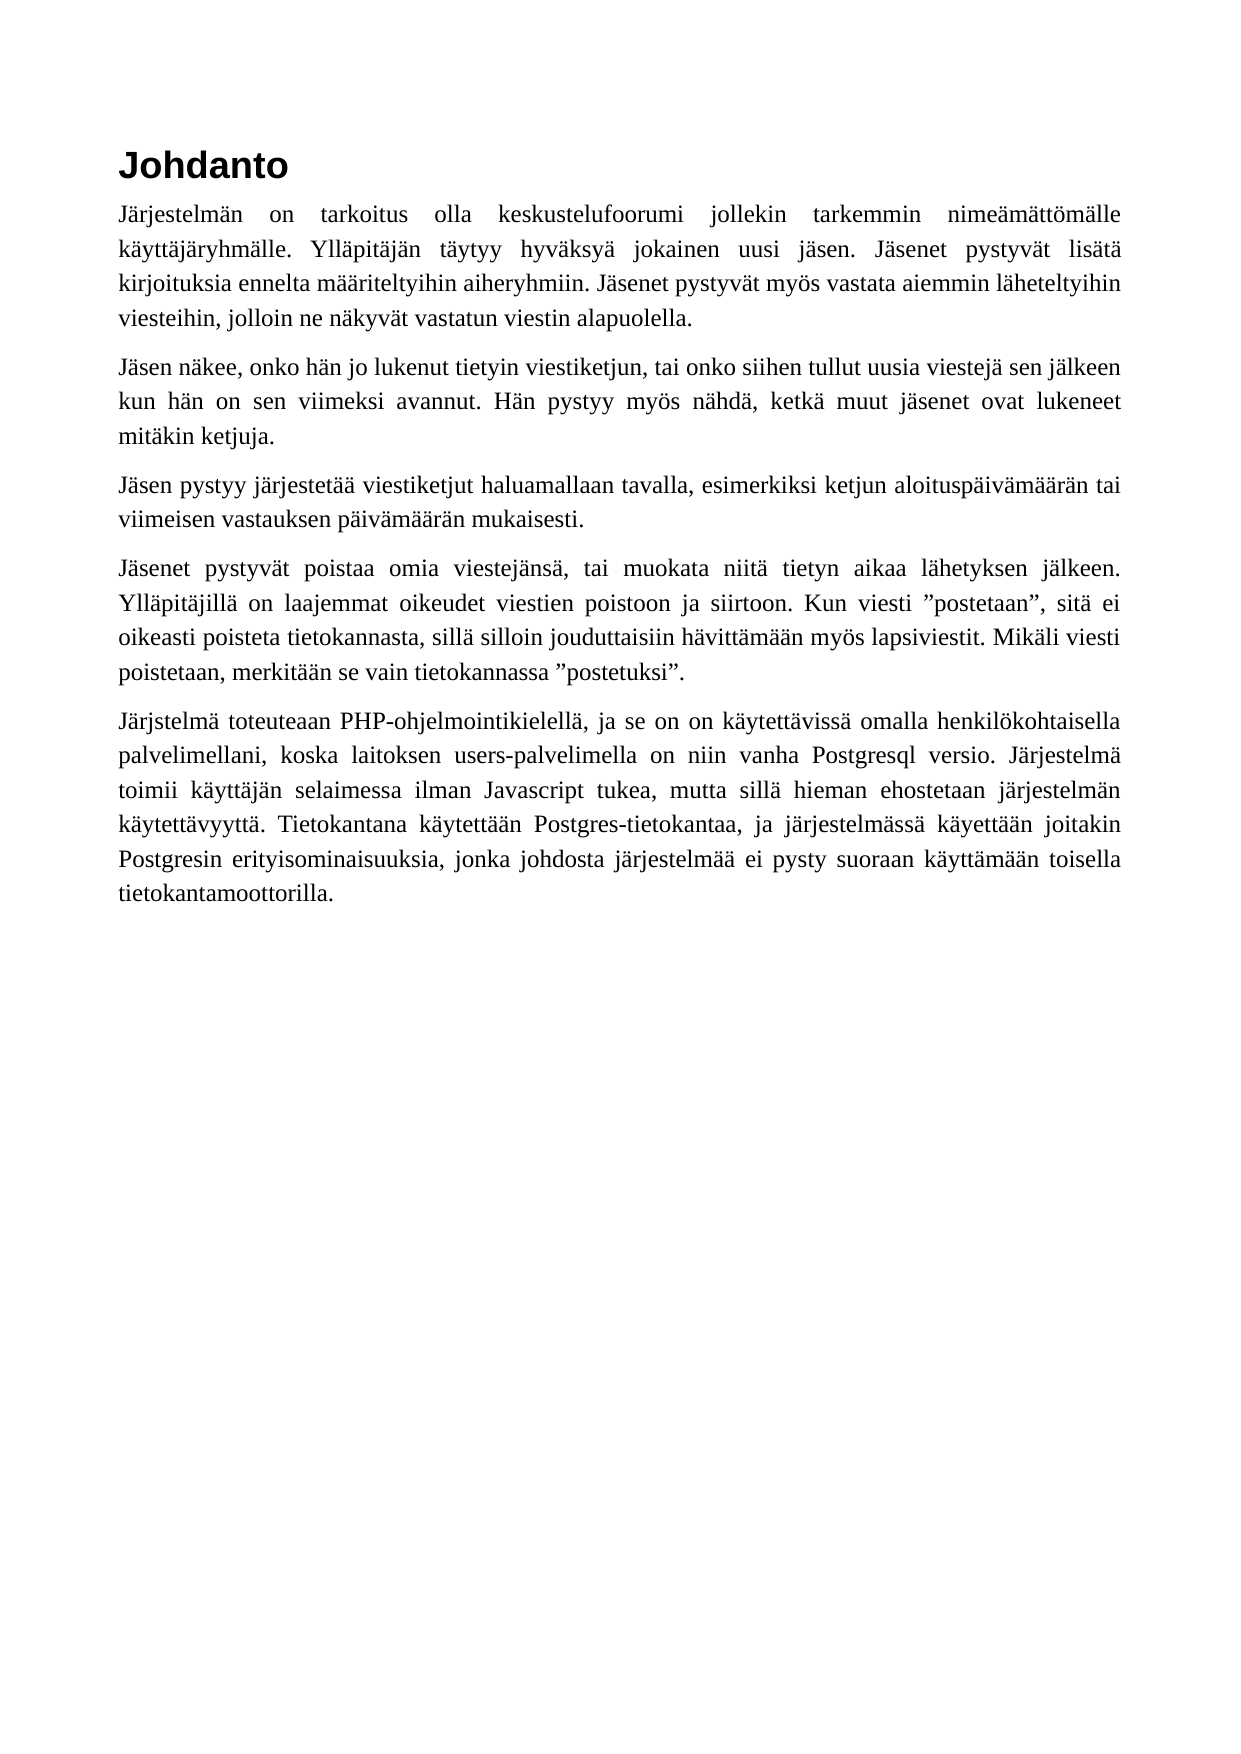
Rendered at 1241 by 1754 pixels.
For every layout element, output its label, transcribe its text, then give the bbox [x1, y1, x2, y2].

subtitle Johdanto [118, 143, 1122, 187]
text Jäsenet pystyvät poistaa omia viestejänsä, tai muokata niitä tietyn aikaa lähetyksen jälkeen. Ylläpitäjillä on laajemmat oikeudet viestien poistoon ja siirtoon. Kun viesti ”postetaan”, sitä ei oikeasti poisteta tietokannasta, sillä silloin jouduttaisiin hävittämään myös lapsiviestit. Mikäli viesti poistetaan, merkitään se vain tietokannassa ”postetuksi”. [118, 553, 1122, 686]
text Järjstelmä toteuteaan PHP-ohjelmointikielellä, ja se on on käytettävissä omalla henkilökohtaisella palvelimellani, koska laitoksen users-palvelimella on niin vanha Postgresql versio. Järjestelmä toimii käyttäjän selaimessa ilman Javascript tukea, mutta sillä hieman ehostetaan järjestelmän käytettävyyttä. Tietokantana käytettään Postgres-tietokantaa, ja järjestelmässä käyettään joitakin Postgresin erityisominaisuuksia, jonka johdosta järjestelmää ei pysty suoraan käyttämään toisella tietokantamoottorilla. [118, 706, 1122, 907]
text Järjestelmän on tarkoitus olla keskustelufoorumi jollekin tarkemmin nimeämättömälle käyttäjäryhmälle. Ylläpitäjän täytyy hyväksyä jokainen uusi jäsen. Jäsenet pystyvät lisätä kirjoituksia ennelta määriteltyihin aiheryhmiin. Jäsenet pystyvät myös vastata aiemmin läheteltyihin viesteihin, jolloin ne näkyvät vastatun viestin alapuolella. [118, 199, 1122, 331]
text Jäsen näkee, onko hän jo lukenut tietyin viestiketjun, tai onko siihen tullut uusia viestejä sen jälkeen kun hän on sen viimeksi avannut. Hän pystyy myös nähdä, ketkä muut jäsenet ovat lukeneet mitäkin ketjuja. [118, 352, 1122, 449]
text Jäsen pystyy järjestetää viestiketjut haluamallaan tavalla, esimerkiksi ketjun aloituspäivämäärän tai viimeisen vastauksen päivämäärän mukaisesti. [118, 470, 1122, 533]
